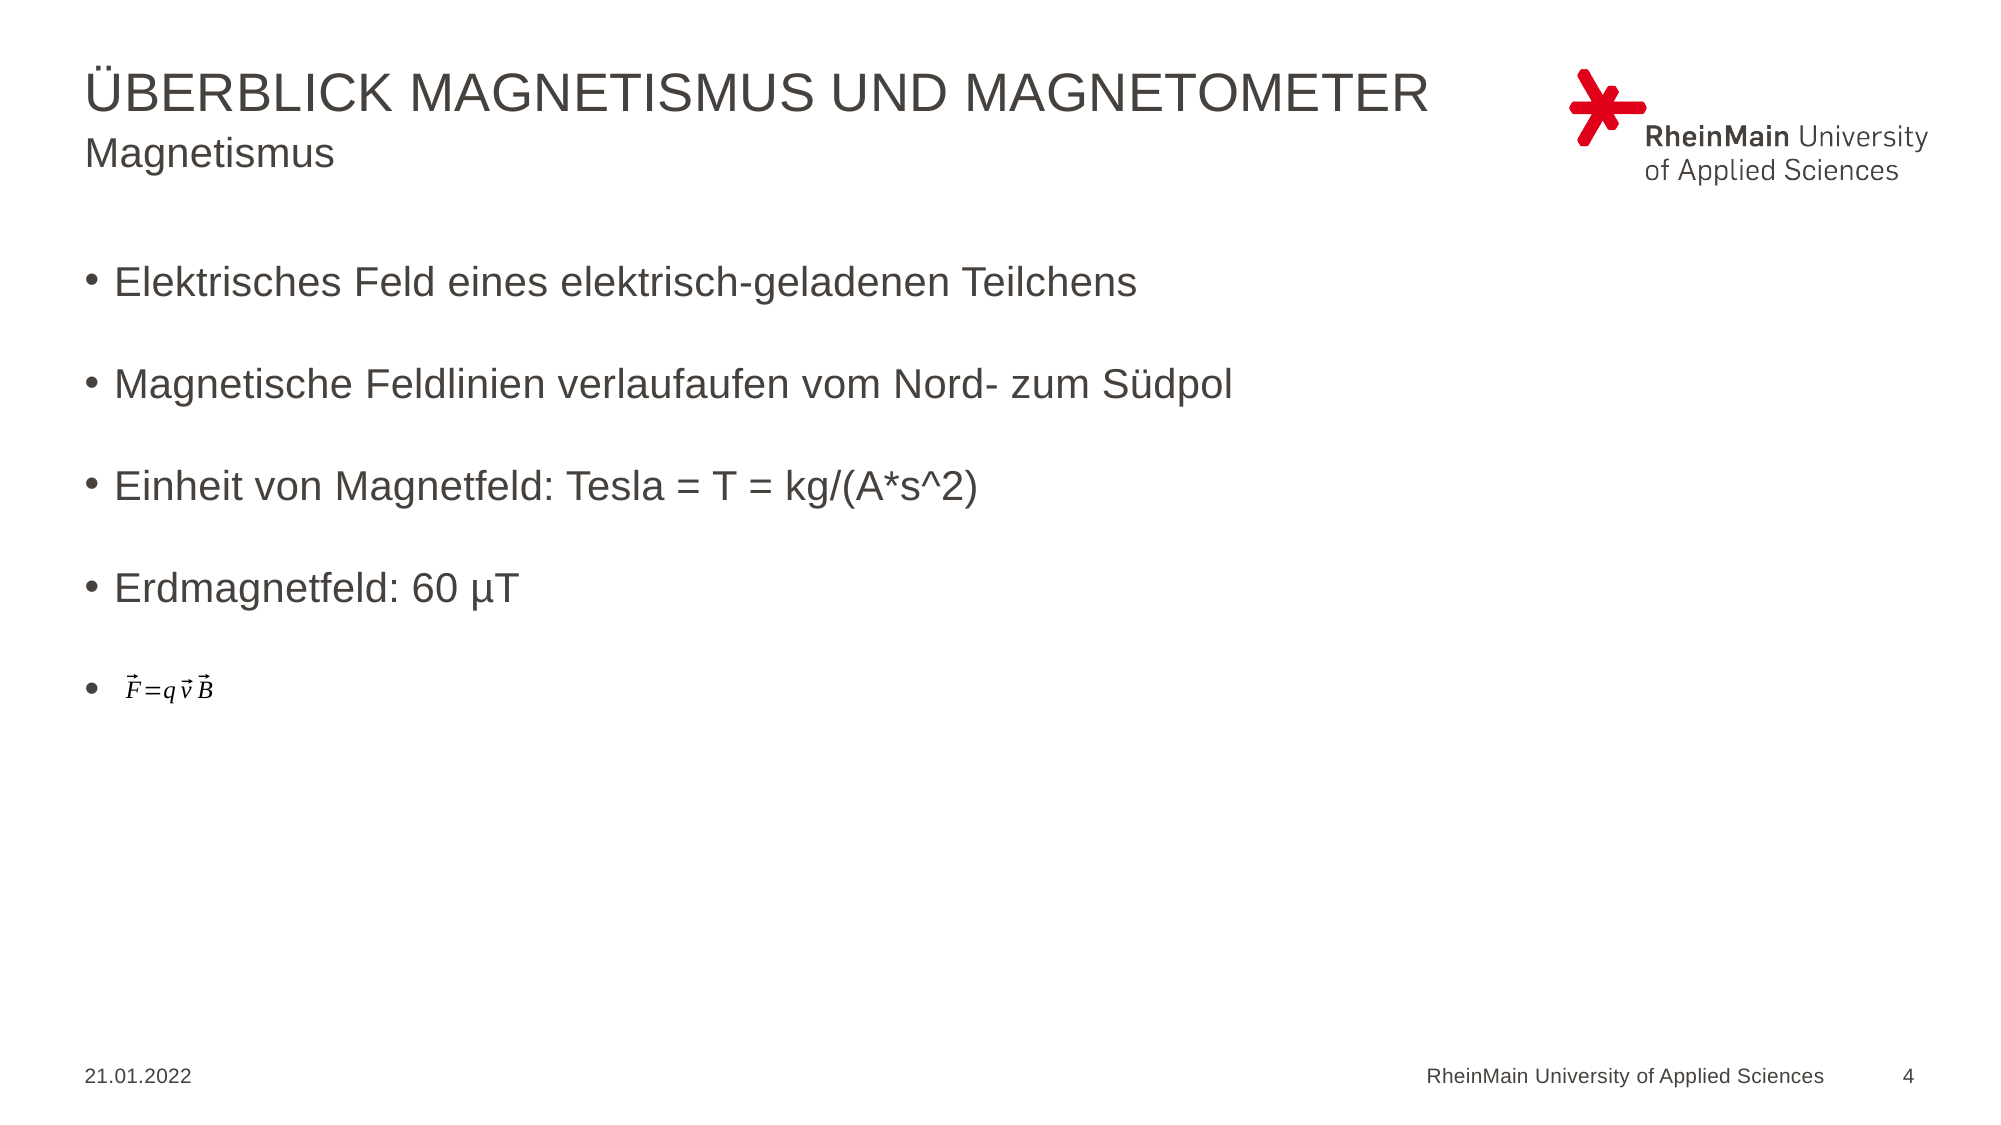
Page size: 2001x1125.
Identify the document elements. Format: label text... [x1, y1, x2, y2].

footer RheinMain University of Applied Sciences [701, 1059, 1845, 1090]
title Überblick Magnetismus und magnetometer [84, 66, 1443, 124]
slide_number 11 [1845, 1059, 1915, 1090]
chart [118, 673, 237, 733]
slide_number 21.01.2022 [84, 1059, 325, 1090]
list Elektrisches Feld eines elektrisch-geladenen Teilchens Magnetische Feldlinien verlaufaufen vom Nord- zum Südpol Einheit von Magnetfeld: Tesla = T = kg/(A*s^2) Erdmagnetfeld: 60 µT [84, 253, 1916, 738]
list Magnetismus [84, 125, 1443, 224]
picture [1537, 37, 1960, 212]
